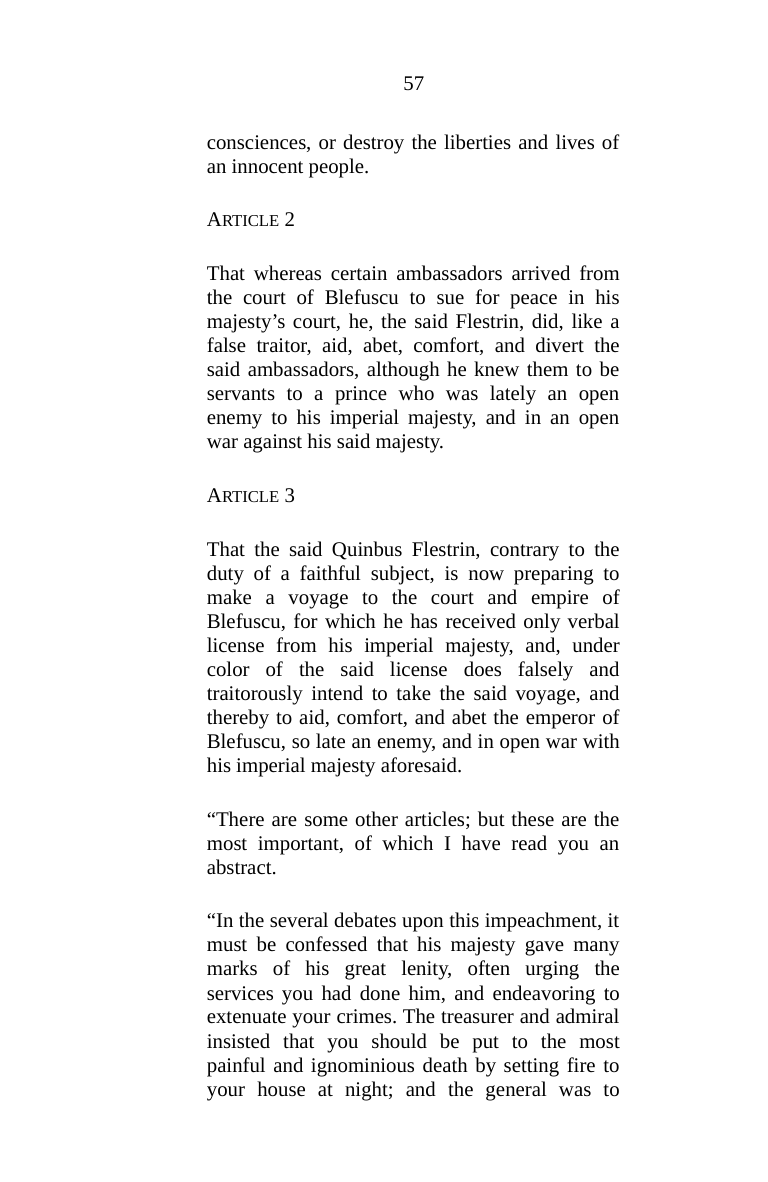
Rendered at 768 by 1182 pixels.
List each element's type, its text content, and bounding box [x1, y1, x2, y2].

text Article 2 [207, 207, 620, 231]
text That whereas certain ambassadors arrived from the court of Blefuscu to sue for peace in his majesty’s court, he, the said Flestrin, did, like a false traitor, aid, abet, comfort, and divert the said ambassadors, although he knew them to be servants to a prince who was lately an open enemy to his imperial majesty, and in an open war against his said majesty. [207, 261, 620, 453]
text Article 3 [207, 483, 620, 507]
text consciences, or destroy the liberties and lives of an innocent people. [207, 130, 620, 178]
text That the said Quinbus Flestrin, contrary to the duty of a faithful subject, is now preparing to make a voyage to the court and empire of Blefuscu, for which he has received only verbal license from his imperial majesty, and, under color of the said license does falsely and traitorously intend to take the said voyage, and thereby to aid, comfort, and abet the emperor of Blefuscu, so late an enemy, and in open war with his imperial majesty aforesaid. [207, 536, 620, 777]
text “In the several debates upon this impeachment, it must be confessed that his majesty gave many marks of his great lenity, often urging the services you had done him, and endeavoring to extenuate your crimes. The treasurer and admiral insisted that you should be put to the most painful and ignominious death by setting fire to your house at night; and the general was to [207, 908, 620, 1101]
text “There are some other articles; but these are the most important, of which I have read you an abstract. [207, 807, 620, 879]
